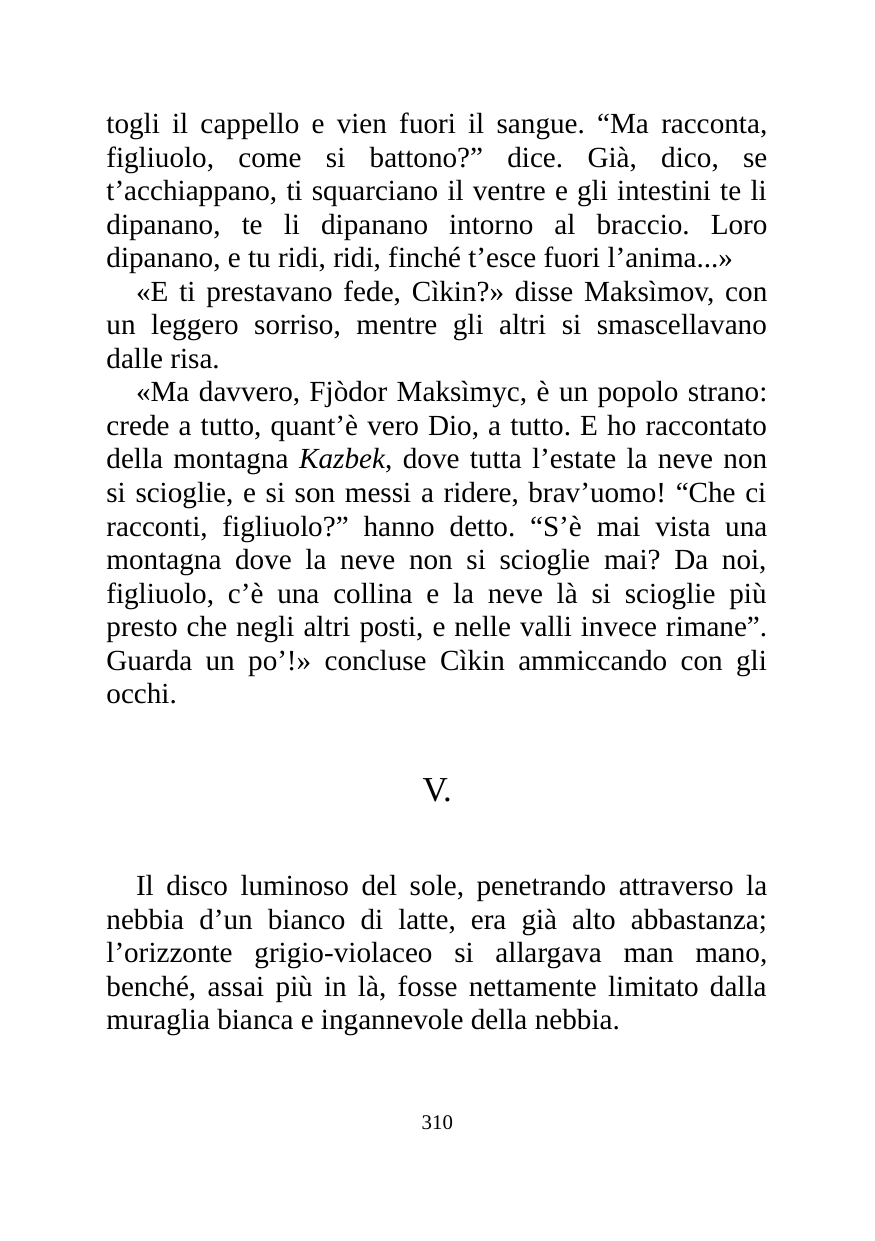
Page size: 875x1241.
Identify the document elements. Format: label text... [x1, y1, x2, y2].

text «Ma davvero, Fjòdor Maksìmyc, è un popolo strano: crede a tutto, quant’è vero Dio, a tutto. E ho raccontato della montagna Kazbek, dove tutta l’estate la neve non si scioglie, e si son messi a ridere, brav’uomo! “Che ci racconti, figliuolo?” hanno detto. “S’è mai vista una montagna dove la neve non si scioglie mai? Da noi, figliuolo, c’è una collina e la neve là si scioglie più presto che negli altri posti, e nelle valli invece rimane”. Guarda un po’!» concluse Cìkin ammiccando con gli occhi. [106, 374, 768, 710]
subtitle V. [106, 769, 768, 809]
text togli il cappello e vien fuori il sangue. “Ma racconta, figliuolo, come si battono?” dice. Già, dico, se t’acchiappano, ti squarciano il ventre e gli intestini te li dipanano, te li dipanano intorno al braccio. Loro dipanano, e tu ridi, ridi, finché t’esce fuori l’anima...» [106, 106, 768, 274]
text Il disco luminoso del sole, penetrando attraverso la nebbia d’un bianco di latte, era già alto abbastanza; l’orizzonte grigio-violaceo si allargava man mano, benché, assai più in là, fosse nettamente limitato dalla muraglia bianca e ingannevole della nebbia. [106, 868, 768, 1036]
text «E ti prestavano fede, Cìkin?» disse Maksìmov, con un leggero sorriso, mentre gli altri si smascellavano dalle risa. [106, 274, 768, 374]
